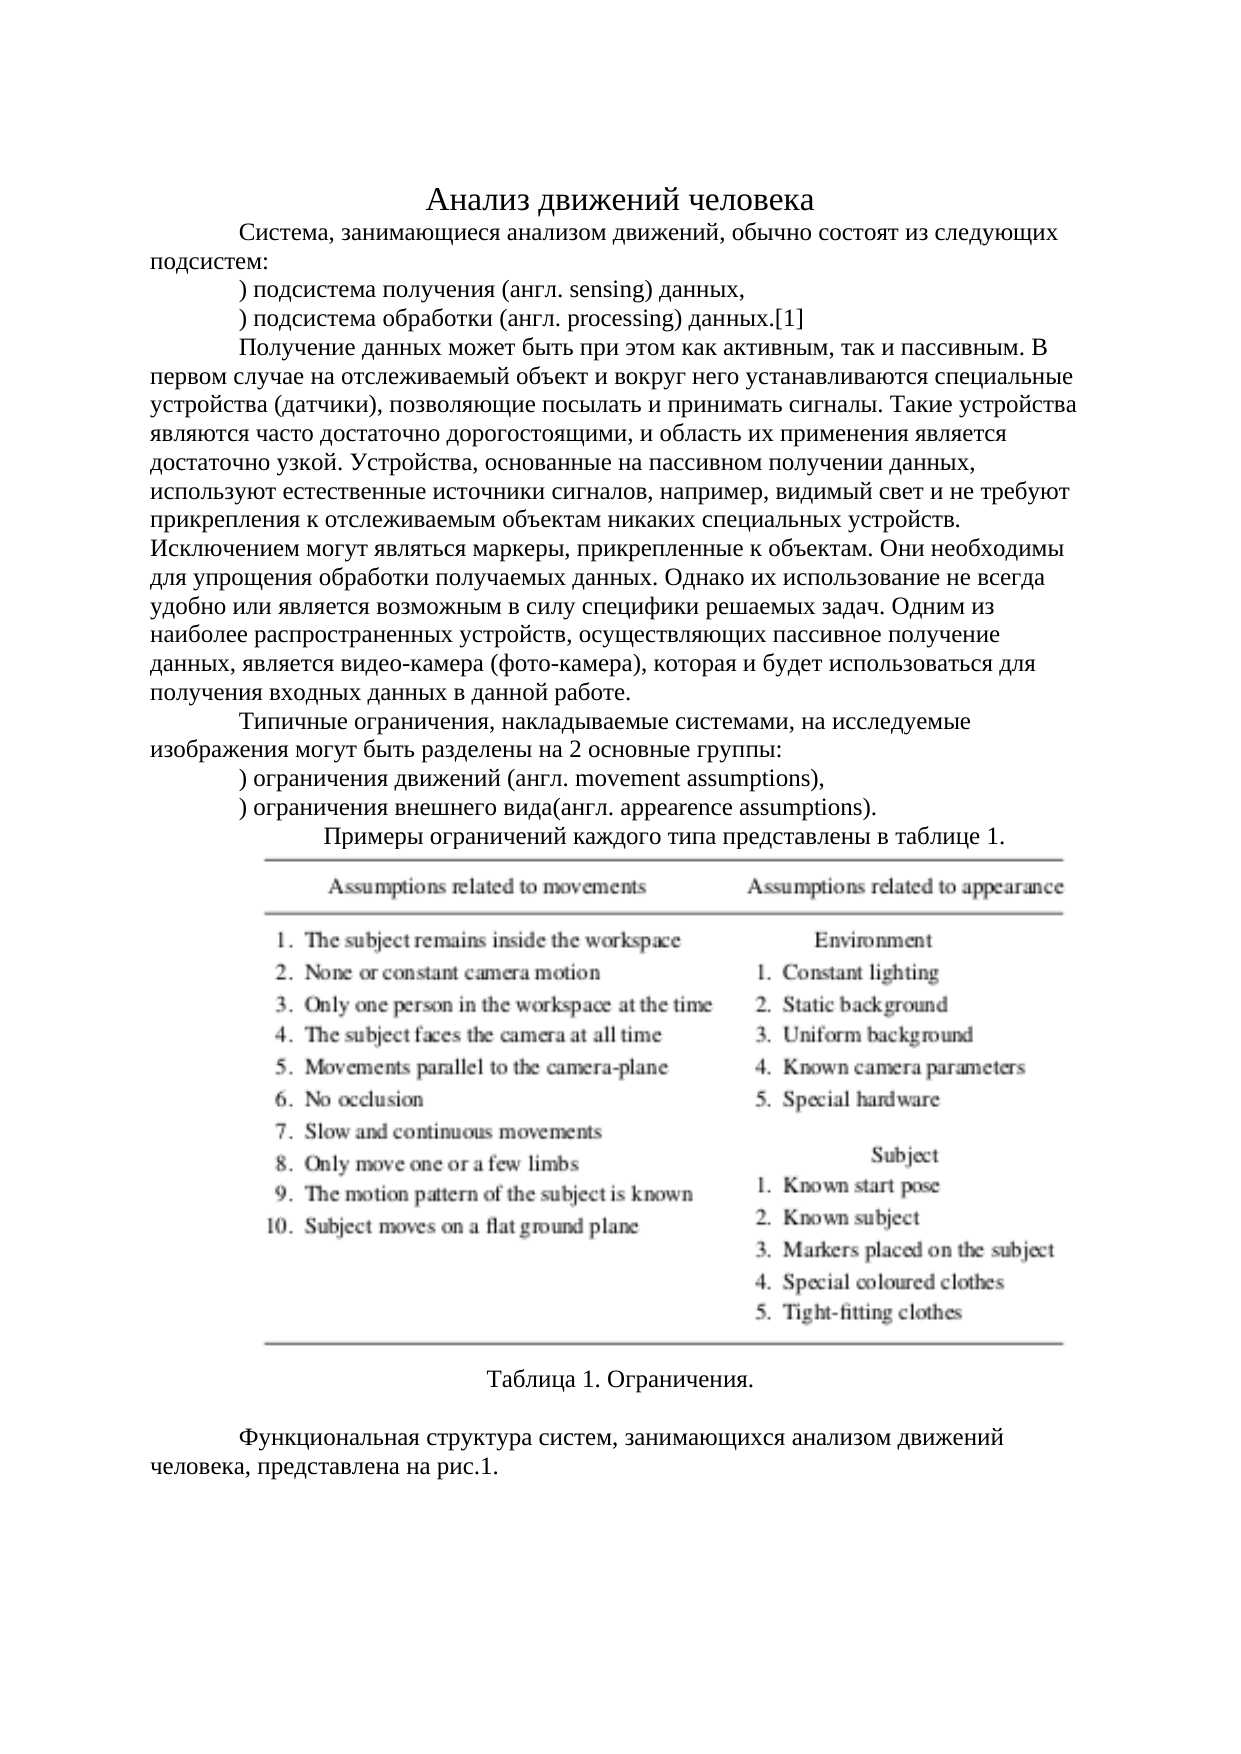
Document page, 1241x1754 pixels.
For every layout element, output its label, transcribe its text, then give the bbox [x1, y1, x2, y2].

text ) подсистема получения (англ. sensing) данных, [150, 274, 1090, 303]
text Типичные ограничения, накладываемые системами, на исследуемые изображения могут быть разделены на 2 основные группы: [150, 706, 1090, 763]
text Функциональная структура систем, занимающихся анализом движений человека, представлена на рис.1. [150, 1422, 1090, 1479]
text ) ограничения внешнего вида(англ. appearence assumptions). [150, 792, 1090, 821]
text Примеры ограничений каждого типа представлены в таблице 1. [150, 821, 1090, 849]
text Таблица 1. Ограничения. [150, 849, 1090, 1393]
text Получение данных может быть при этом как активным, так и пассивным. В первом случае на отслеживаемый объект и вокруг него устанавливаются специальные устройства (датчики), позволяющие посылать и принимать сигналы. Такие устройства являются часто достаточно дорогостоящими, и область их применения является достаточно узкой. Устройства, основанные на пассивном получении данных, используют естественные источники сигналов, например, видимый свет и не требуют прикрепления к отслеживаемым объектам никаких специальных устройств. Исключением могут являться маркеры, прикрепленные к объектам. Они необходимы для упрощения обработки получаемых данных. Однако их использование не всегда удобно или является возможным в силу специфики решаемых задач. Одним из наиболее распространенных устройств, осуществляющих пассивное получение данных, является видео-камера (фото-камера), которая и будет использоваться для получения входных данных в данной работе. [150, 332, 1090, 706]
text Анализ движений человека [150, 179, 1090, 217]
text ) ограничения движений (англ. movement assumptions), [150, 763, 1090, 792]
text Система, занимающиеся анализом движений, обычно состоят из следующих подсистем: [150, 217, 1090, 274]
text ) подсистема обработки (англ. processing) данных.[1] [150, 303, 1090, 332]
